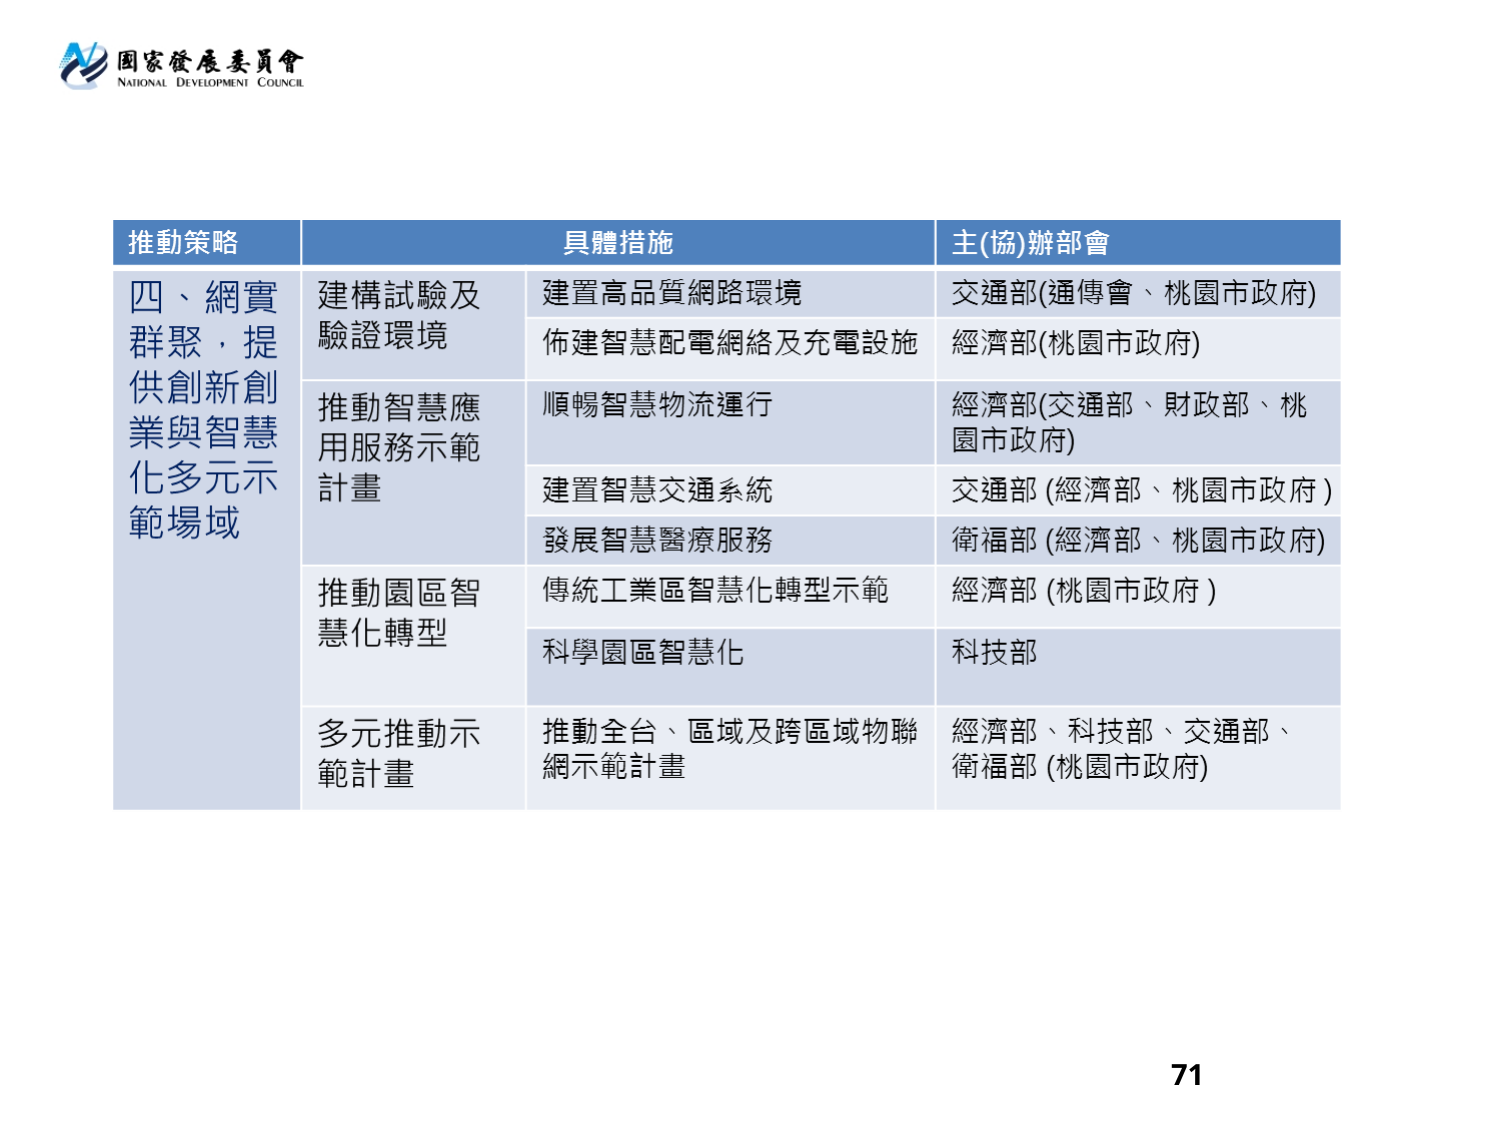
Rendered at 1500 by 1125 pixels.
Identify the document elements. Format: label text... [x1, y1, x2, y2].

picture [112, 217, 1342, 813]
title 部會分工(7/7) [76, 0, 1427, 150]
text_box 71 [1156, 1045, 1500, 1106]
